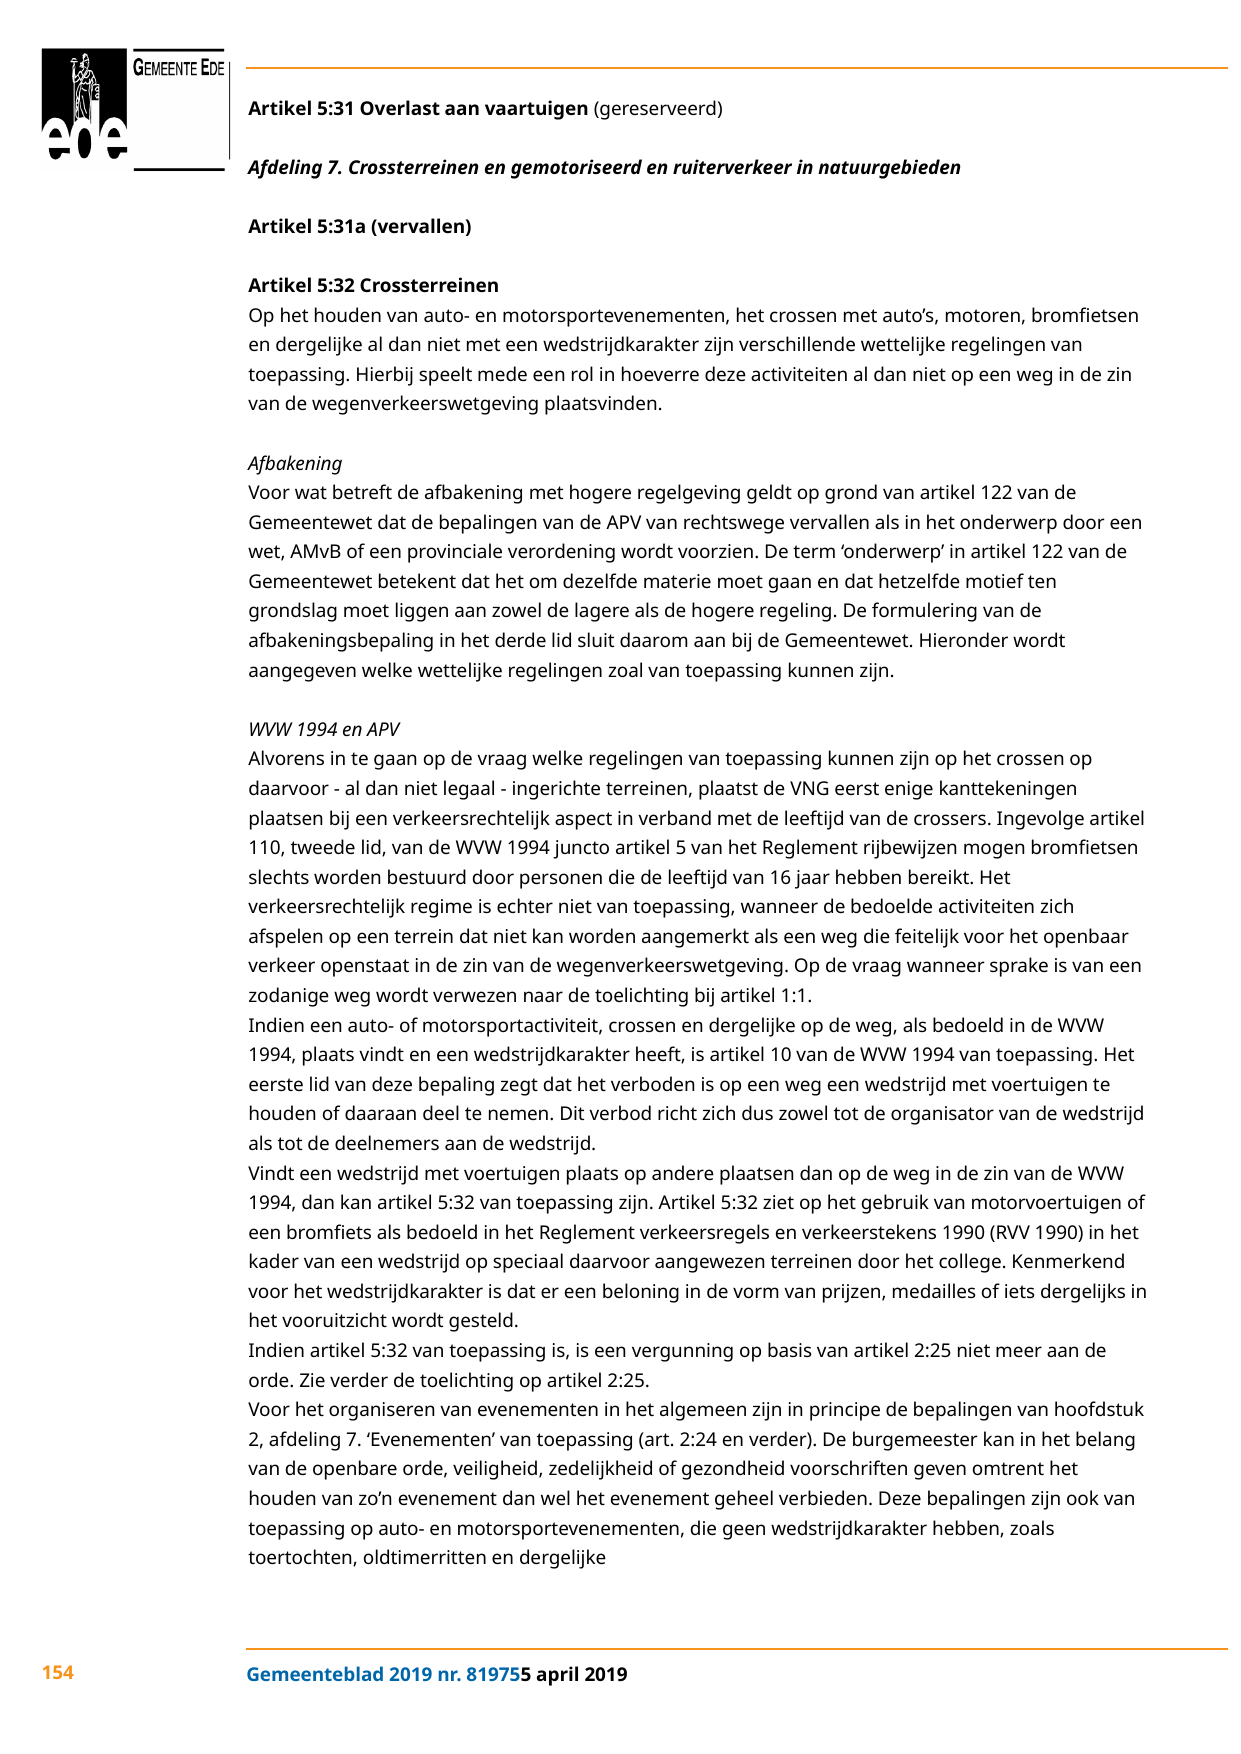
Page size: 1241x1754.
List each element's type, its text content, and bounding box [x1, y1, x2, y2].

text Vindt een wedstrijd met voertuigen plaats op andere plaatsen dan op de weg in de zin van de WVW 1994, dan kan artikel 5:32 van toepassing zijn. Artikel 5:32 ziet op het gebruik van motorvoertuigen of een bromfiets als bedoeld in het Reglement verkeersregels en verkeerstekens 1990 (RVV 1990) in het kader van een wedstrijd op speciaal daarvoor aangewezen terreinen door het college. Kenmerkend voor het wedstrijdkarakter is dat er een beloning in de vorm van prijzen, medailles of iets dergelijks in het vooruitzicht wordt gesteld. [248, 1160, 1152, 1333]
text Voor het organiseren van evenementen in het algemeen zijn in principe de bepalingen van hoofdstuk 2, afdeling 7. ‘Evenementen’ van toepassing (art. 2:24 en verder). De burgemeester kan in het belang van de openbare orde, veiligheid, zedelijkheid of gezondheid voorschriften geven omtrent het houden van zo’n evenement dan wel het evenement geheel verbieden. Deze bepalingen zijn ook van toepassing op auto- en motorsportevenementen, die geen wedstrijdkarakter hebben, zoals toertochten, oldtimerritten en dergelijke [248, 1396, 1152, 1570]
text Voor wat betreft de afbakening met hogere regelgeving geldt op grond van artikel 122 van de Gemeentewet dat de bepalingen van de APV van rechtswege vervallen als in het onderwerp door een wet, AMvB of een provinciale verordening wordt voorzien. De term ‘onderwerp’ in artikel 122 van de Gemeentewet betekent dat het om dezelfde materie moet gaan en dat hetzelfde motief ten grondslag moet liggen aan zowel de lagere als de hogere regeling. De formulering van de afbakeningsbepaling in het derde lid sluit daarom aan bij de Gemeentewet. Hieronder wordt aangegeven welke wettelijke regelingen zoal van toepassing kunnen zijn. [248, 479, 1152, 683]
text Artikel 5:31a (vervallen) [248, 213, 1152, 239]
text Op het houden van auto- en motorsportevenementen, het crossen met auto’s, motoren, bromfietsen en dergelijke al dan niet met een wedstrijdkarakter zijn verschillende wettelijke regelingen van toepassing. Hierbij speelt mede een rol in hoeverre deze activiteiten al dan niet op een weg in de zin van de wegenverkeerswetgeving plaatsvinden. [248, 302, 1152, 416]
text Indien een auto- of motorsportactiviteit, crossen en dergelijke op de weg, als bedoeld in de WVW 1994, plaats vindt en een wedstrijdkarakter heeft, is artikel 10 van de WVW 1994 van toepassing. Het eerste lid van deze bepaling zegt dat het verboden is op een weg een wedstrijd met voertuigen te houden of daaraan deel te nemen. Dit verbod richt zich dus zowel tot de organisator van de wedstrijd als tot de deelnemers aan de wedstrijd. [248, 1012, 1152, 1156]
text Artikel 5:31 Overlast aan vaartuigen (gereserveerd) [248, 95, 1152, 121]
text Alvorens in te gaan op de vraag welke regelingen van toepassing kunnen zijn op het crossen op daarvoor - al dan niet legaal - ingerichte terreinen, plaatst de VNG eerst enige kanttekeningen plaatsen bij een verkeersrechtelijk aspect in verband met de leeftijd van de crossers. Ingevolge artikel 110, tweede lid, van de WVW 1994 juncto artikel 5 van het Reglement rijbewijzen mogen bromfietsen slechts worden bestuurd door personen die de leeftijd van 16 jaar hebben bereikt. Het verkeersrechtelijk regime is echter niet van toepassing, wanneer de bedoelde activiteiten zich afspelen op een terrein dat niet kan worden aangemerkt als een weg die feitelijk voor het openbaar verkeer openstaat in de zin van de wegenverkeerswetgeving. Op de vraag wanneer sprake is van een zodanige weg wordt verwezen naar de toelichting bij artikel 1:1. [248, 746, 1152, 1008]
text Artikel 5:32 Crossterreinen [248, 272, 1152, 298]
text Afdeling 7. Crossterreinen en gemotoriseerd en ruiterverkeer in natuurgebieden [248, 154, 1152, 180]
picture [41, 47, 231, 172]
text WVW 1994 en APV [248, 716, 1152, 742]
text Afbakening [248, 450, 1152, 476]
text Indien artikel 5:32 van toepassing is, is een vergunning op basis van artikel 2:25 niet meer aan de orde. Zie verder de toelichting op artikel 2:25. [248, 1337, 1152, 1393]
